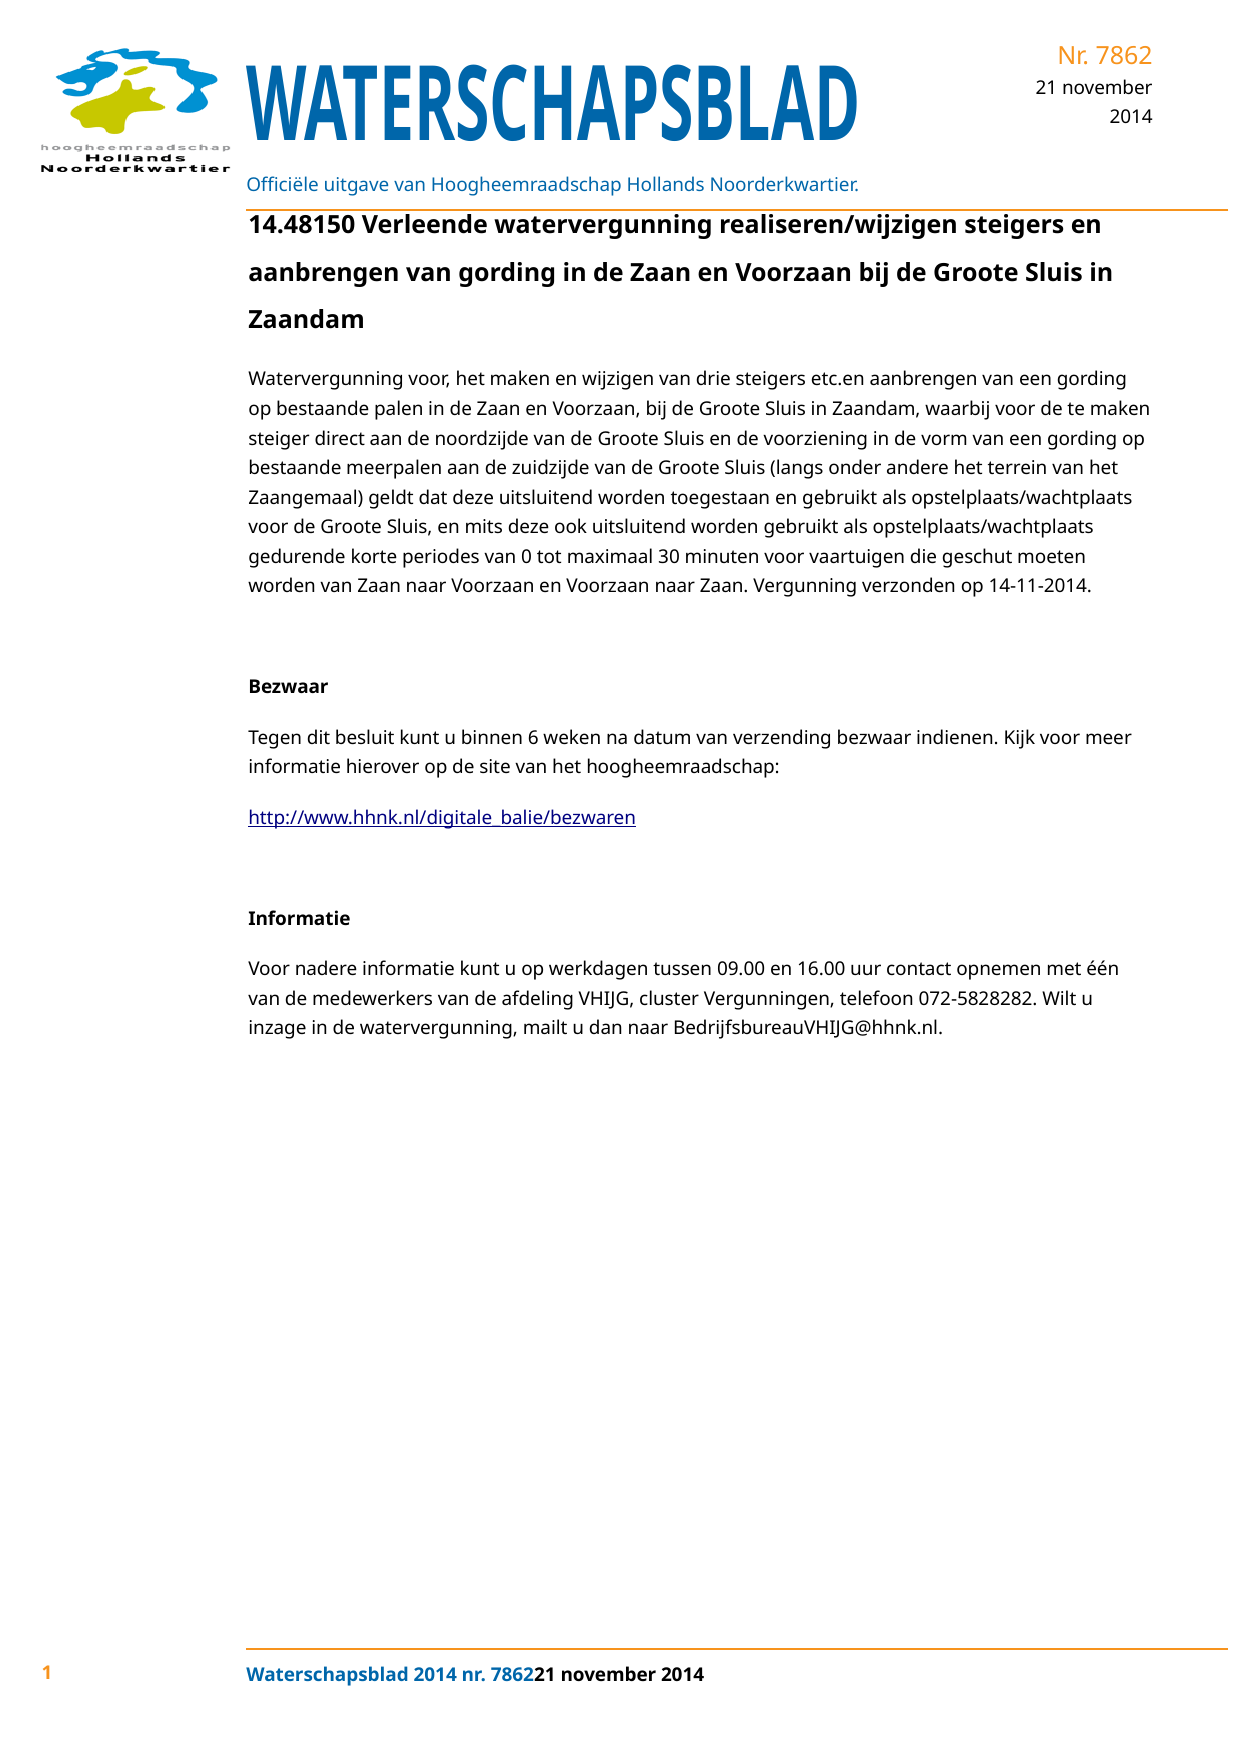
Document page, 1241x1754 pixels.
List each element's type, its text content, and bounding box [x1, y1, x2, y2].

text Bezwaar [248, 673, 1152, 699]
text Informatie [248, 905, 1152, 930]
text Watervergunning voor, het maken en wijzigen van drie steigers etc.en aanbrengen van een gording op bestaande palen in de Zaan en Voorzaan, bij de Groote Sluis in Zaandam, waarbij voor de te maken steiger direct aan de noordzijde van de Groote Sluis en de voorziening in de vorm van een gording op bestaande meerpalen aan de zuidzijde van de Groote Sluis (langs onder andere het terrein van het Zaangemaal) geldt dat deze uitsluitend worden toegestaan en gebruikt als opstelplaats/wachtplaats voor de Groote Sluis, en mits deze ook uitsluitend worden gebruikt als opstelplaats/wachtplaats gedurende korte periodes van 0 tot maximaal 30 minuten voor vaartuigen die geschut moeten worden van Zaan naar Voorzaan en Voorzaan naar Zaan. Vergunning verzonden op 14-11-2014. [248, 366, 1152, 598]
text http://www.hhnk.nl/digitale_balie/bezwaren [248, 804, 1152, 829]
picture [41, 47, 231, 172]
text 14.48150 Verleende watervergunning realiseren/wijzigen steigers en aanbrengen van gording in de Zaan en Voorzaan bij de Groote Sluis in Zaandam [248, 211, 1152, 336]
text Voor nadere informatie kunt u op werkdagen tussen 09.00 en 16.00 uur contact opnemen met één van de medewerkers van de afdeling VHIJG, cluster Vergunningen, telefoon 072-5828282. Wilt u inzage in de watervergunning, mailt u dan naar BedrijfsbureauVHIJG@hhnk.nl. [248, 955, 1152, 1040]
text Tegen dit besluit kunt u binnen 6 weken na datum van verzending bezwaar indienen. Kijk voor meer informatie hierover op de site van het hoogheemraadschap: [248, 724, 1152, 779]
